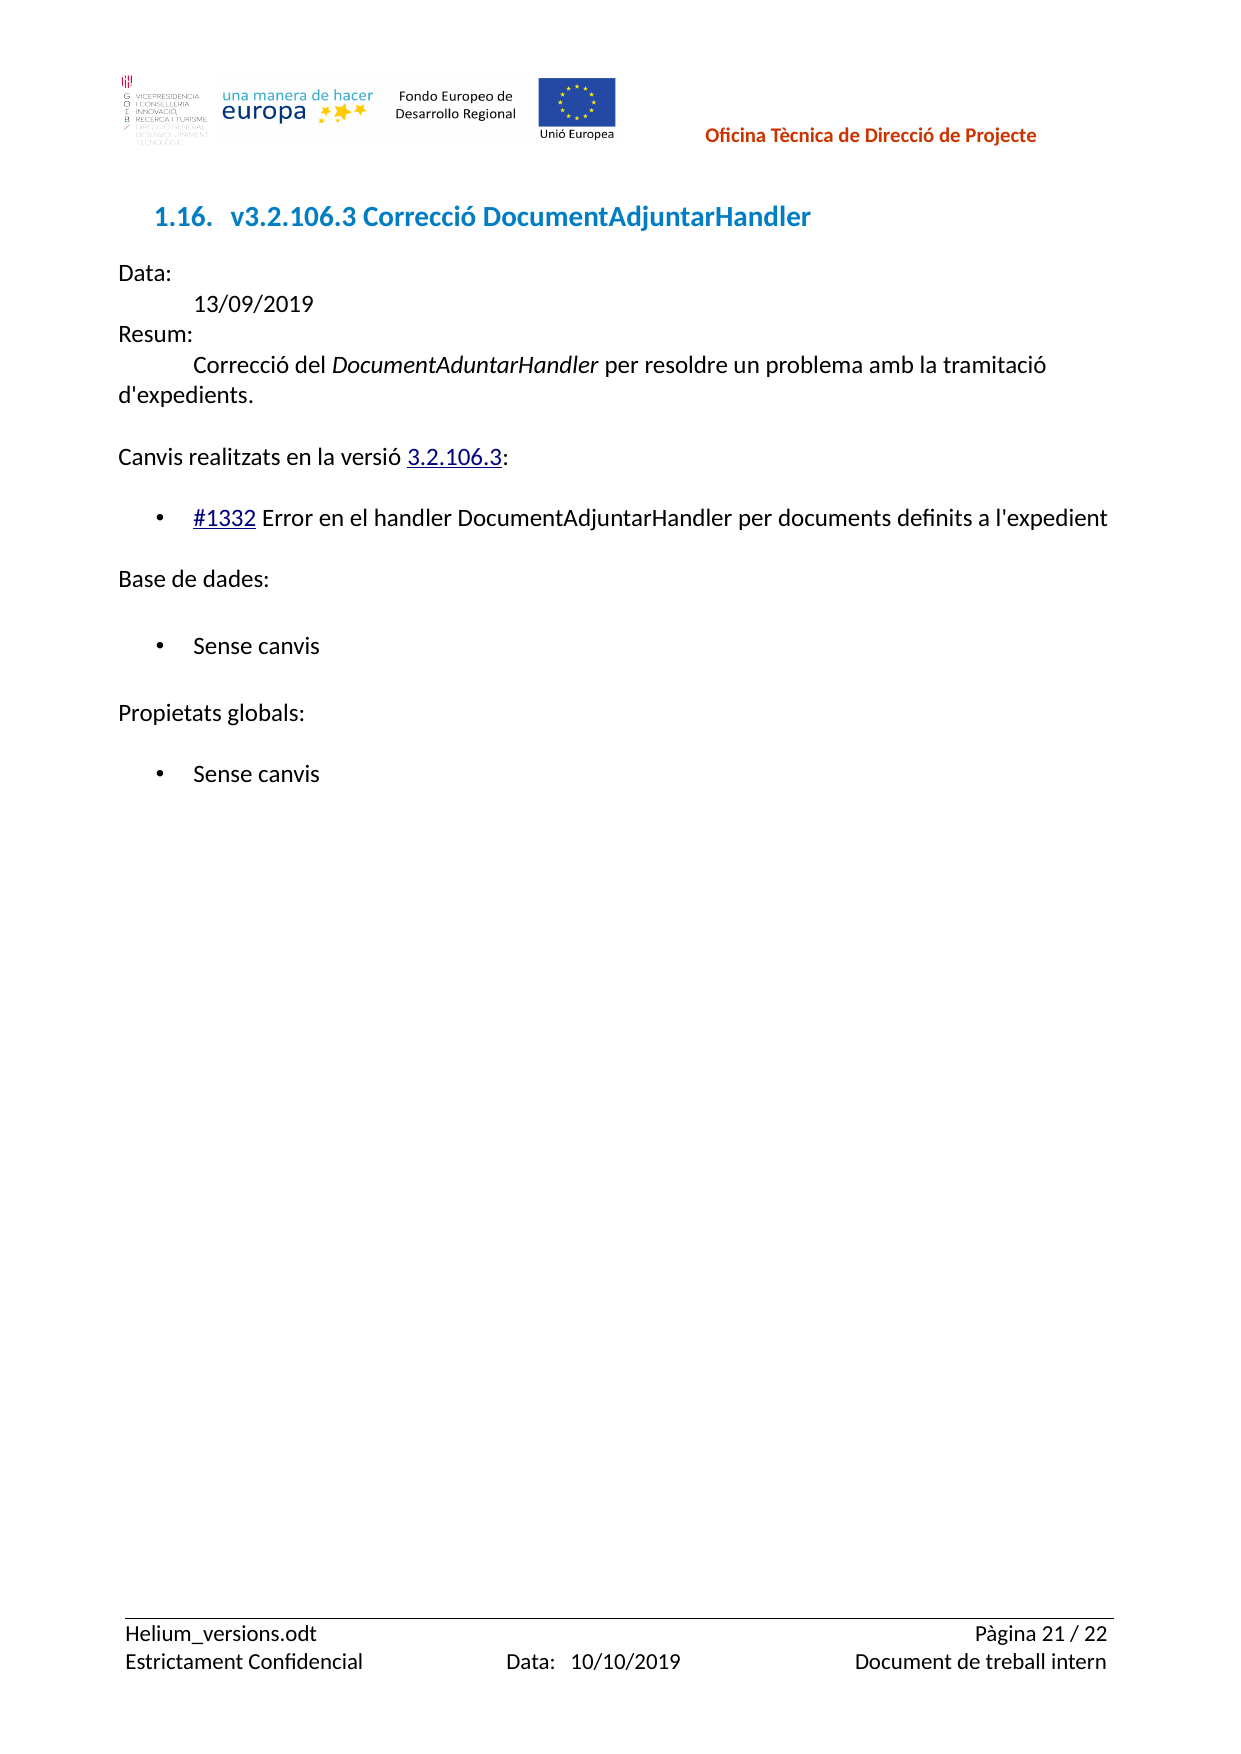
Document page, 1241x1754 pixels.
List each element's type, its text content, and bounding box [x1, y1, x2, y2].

picture [118, 73, 213, 147]
text Propietats globals: [118, 697, 1122, 727]
text Resum: [118, 319, 1122, 349]
list Sense canvis [156, 630, 1122, 660]
list Sense canvis [156, 758, 1122, 788]
text Base de dades: [118, 563, 1122, 593]
text Data: [118, 258, 1122, 288]
text Correcció del DocumentAduntarHandler per resoldre un problema amb la tramitació d'expedients. [118, 349, 1122, 410]
subtitle v3.2.106.3 Correcció DocumentAdjuntarHandler [153, 198, 1122, 234]
text Canvis realitzats en la versió 3.2.106.3: [118, 441, 1122, 471]
picture [219, 73, 621, 147]
list #1332 Error en el handler DocumentAdjuntarHandler per documents definits a l'expedient [156, 502, 1122, 532]
text 13/09/2019 [118, 288, 1122, 319]
